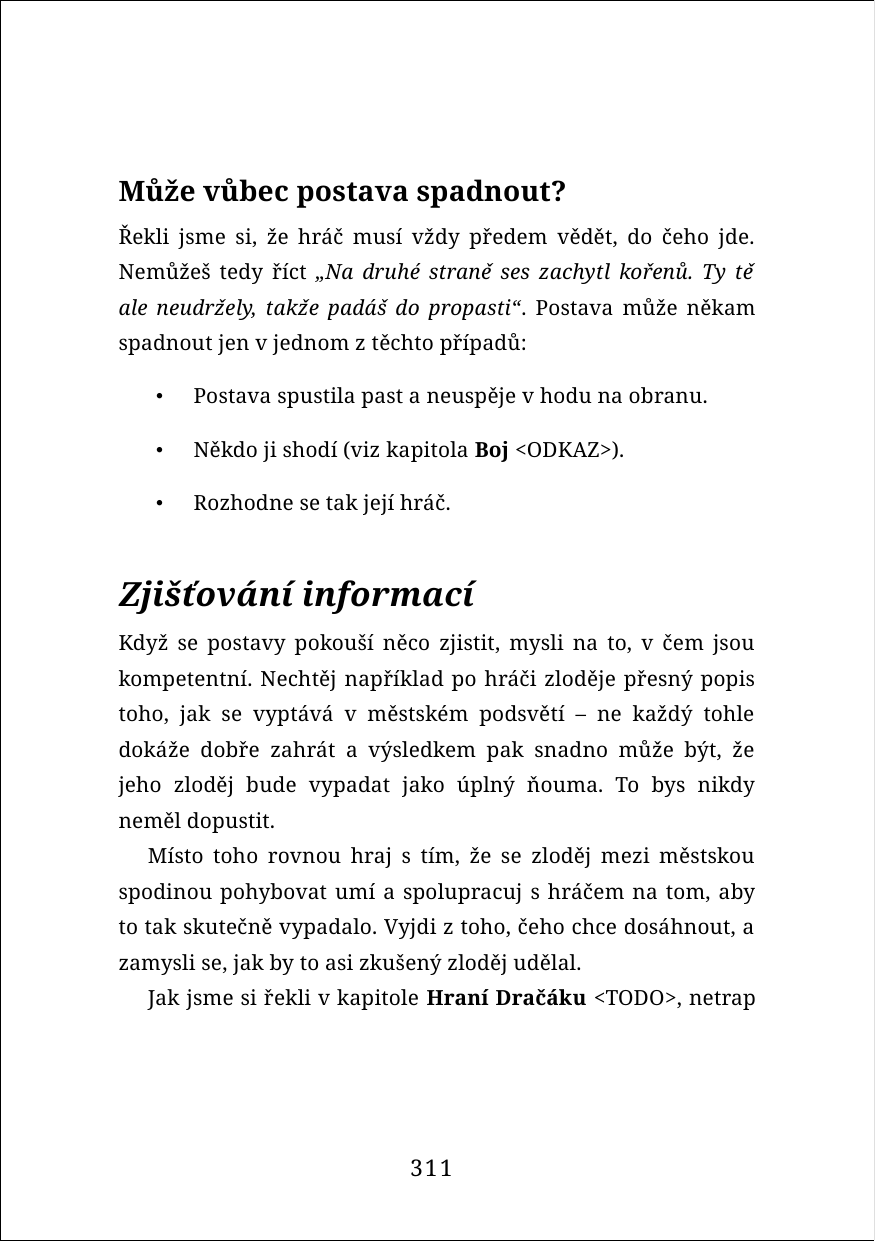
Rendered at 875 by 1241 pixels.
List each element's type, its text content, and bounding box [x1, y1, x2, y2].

subtitle Zjišťování informací [118, 571, 756, 616]
subtitle Může vůbec postava spadnout? [118, 172, 756, 210]
list Někdo ji shodí (viz kapitola Boj <ODKAZ>). [156, 435, 756, 463]
list Postava spustila past a neuspěje v hodu na obranu. [156, 382, 756, 410]
text Řekli jsme si, že hráč musí vždy předem vědět, do čeho jde. Nemůžeš tedy říct „Na druhé straně ses zachytl kořenů. Ty tě ale neudržely, takže padáš do propasti“. Postava může někam spadnout jen v jednom z těchto případů: [118, 222, 756, 357]
text Když se postavy pokouší něco zjistit, mysli na to, v čem jsou kompetentní. Nechtěj například po hráči zloděje přesný popis toho, jak se vyptává v městském podsvětí – ne každý tohle dokáže dobře zahrát a výsledkem pak snadno může být, že jeho zloděj bude vypadat jako úplný ňouma. To bys nikdy neměl dopustit. Místo toho rovnou hraj s tím, že se zloděj mezi městskou spodinou pohybovat umí a spolupracuj s hráčem na tom, aby to tak skutečně vypadalo. Vyjdi z toho, čeho chce dosáhnout, a zamysli se, jak by to asi zkušený zloděj udělal. Jak jsme si řekli v kapitole Hraní Dračáku <TODO>, netrap [118, 628, 756, 1012]
list Rozhodne se tak její hráč. [156, 488, 756, 517]
